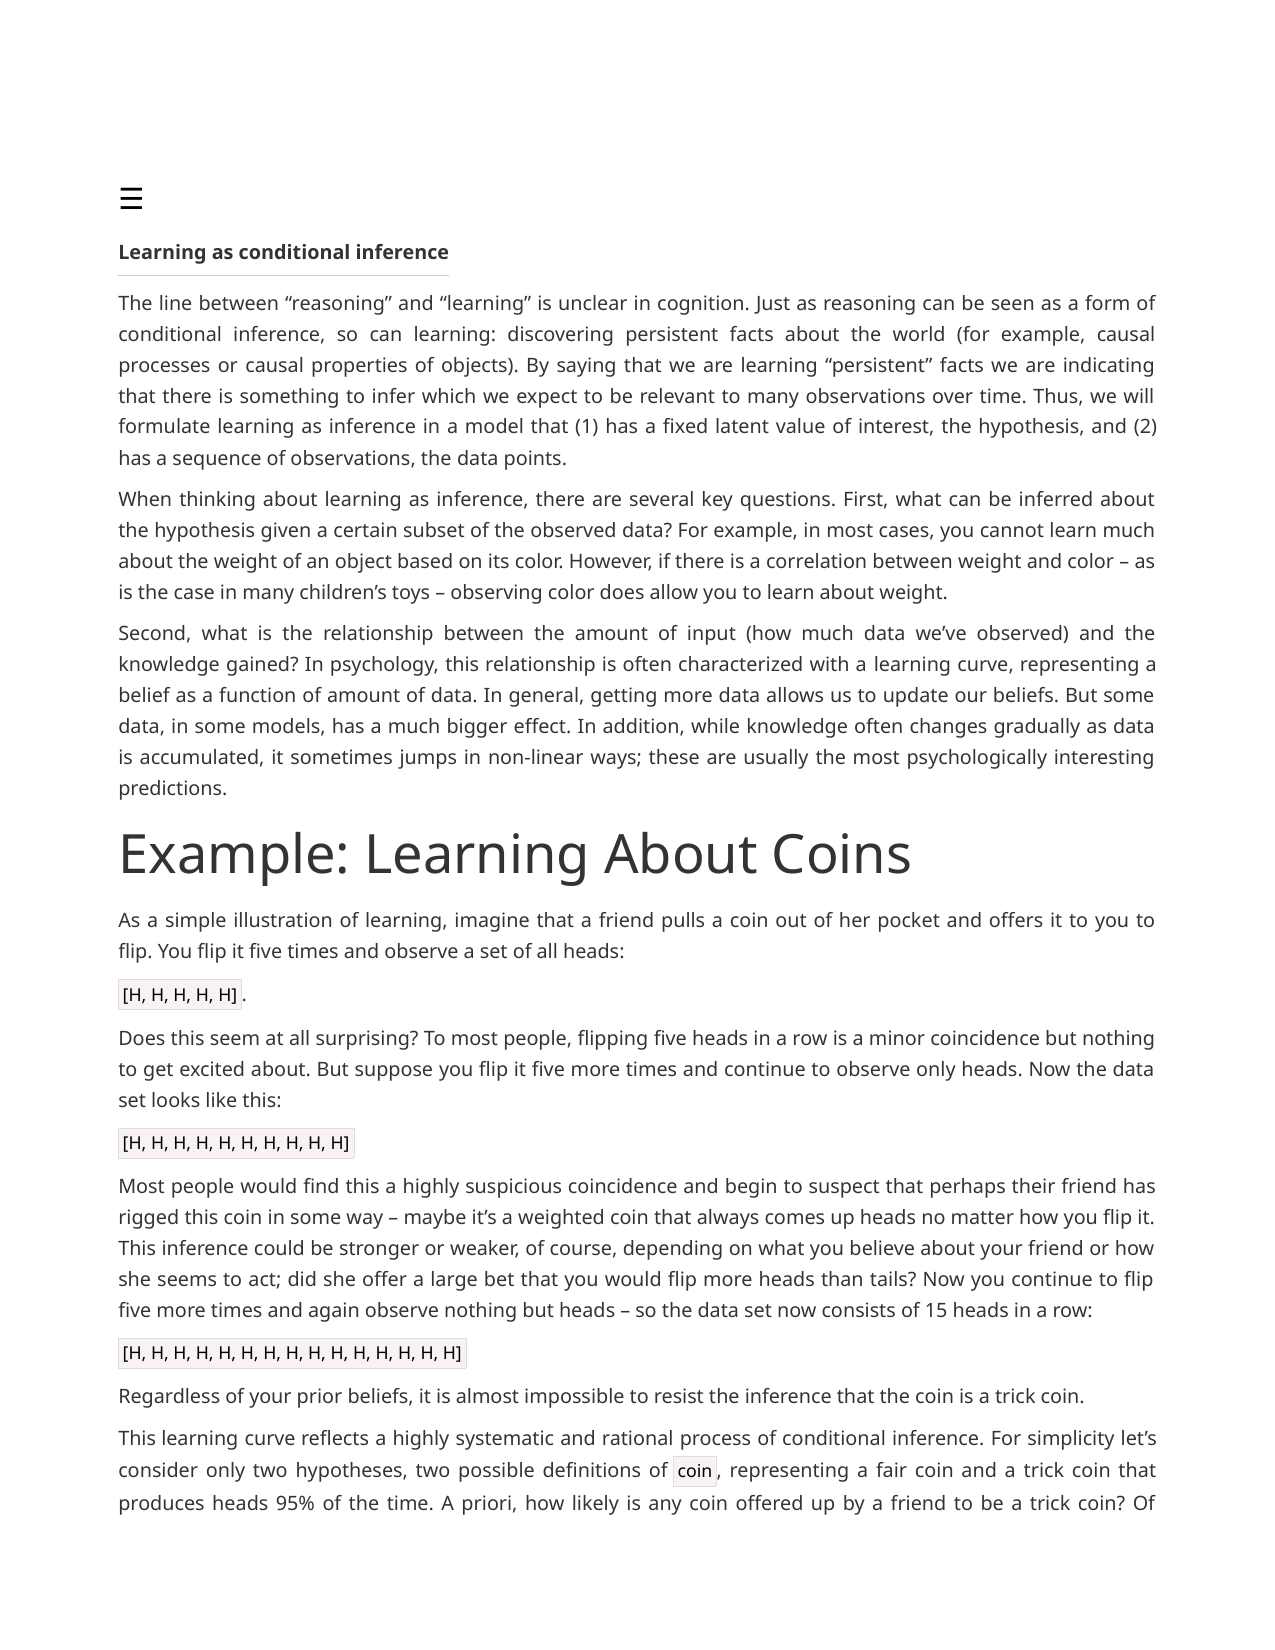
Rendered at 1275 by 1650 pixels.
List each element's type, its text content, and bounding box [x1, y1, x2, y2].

text [H, H, H, H, H] [119, 980, 241, 1009]
text Second, what is the relationship between the amount of input (how much data we’ve observed) and the knowledge gained? In psychology, this relationship is often characterized with a learning curve, representing a belief as a function of amount of data. In general, getting more data allows us to update our beliefs. But some data, in some models, has a much bigger effect. In addition, while knowledge often changes gradually as data is accumulated, it sometimes jumps in non-linear ways; these are usually the most psychologically interesting predictions. [118, 619, 1157, 801]
text The line between “reasoning” and “learning” is unclear in cognition. Just as reasoning can be seen as a form of conditional inference, so can learning: discovering persistent facts about the world (for example, causal processes or causal properties of objects). By saying that we are learning “persistent” facts we are indicating that there is something to infer which we expect to be relevant to many observations over time. Thus, we will formulate learning as inference in a model that (1) has a fixed latent value of interest, the hypothesis, and (2) has a sequence of observations, the data points. [118, 289, 1157, 471]
text [355, 1127, 1157, 1158]
text When thinking about learning as inference, there are several key questions. First, what can be inferred about the hypothesis given a certain subset of the observed data? For example, in most cases, you cannot learn much about the weight of an object based on its color. However, if there is a correlation between weight and color – as is the case in many children’s toys – observing color does allow you to learn about weight. [118, 485, 1157, 605]
text [467, 1338, 1157, 1368]
subtitle Learning as conditional inference [118, 238, 1157, 275]
text Does this seem at all surprising? To most people, flipping five heads in a row is a minor coincidence but nothing to get excited about. But suppose you flip it five more times and continue to observe only heads. Now the data set looks like this: [118, 1024, 1157, 1113]
subtitle Example: Learning About Coins [118, 815, 1157, 889]
text Regardless of your prior beliefs, it is almost impossible to resist the inference that the coin is a trick coin. [118, 1383, 1157, 1410]
text As a simple illustration of learning, imagine that a friend pulls a coin out of her pocket and offers it to you to flip. You flip it five times and observe a set of all heads: [118, 907, 1157, 965]
text This learning curve reflects a highly systematic and rational process of conditional inference. For simplicity let’s consider only two hypotheses, two possible definitions of coin, representing a fair coin and a trick coin that produces heads 95% of the time. A priori, how likely is any coin offered up by a friend to be a trick coin? Of [118, 1424, 1157, 1517]
text . [242, 979, 1157, 1009]
text Most people would find this a highly suspicious coincidence and begin to suspect that perhaps their friend has rigged this coin in some way – maybe it’s a weighted coin that always comes up heads no matter how you flip it. This inference could be stronger or weaker, of course, depending on what you believe about your friend or how she seems to act; did she offer a large bet that you would flip more heads than tails? Now you continue to flip five more times and again observe nothing but heads – so the data set now consists of 15 heads in a row: [118, 1172, 1157, 1323]
text ☰ [118, 178, 1157, 218]
text [H, H, H, H, H, H, H, H, H, H, H, H, H, H, H] [119, 1339, 466, 1368]
text [H, H, H, H, H, H, H, H, H, H] [119, 1129, 354, 1158]
